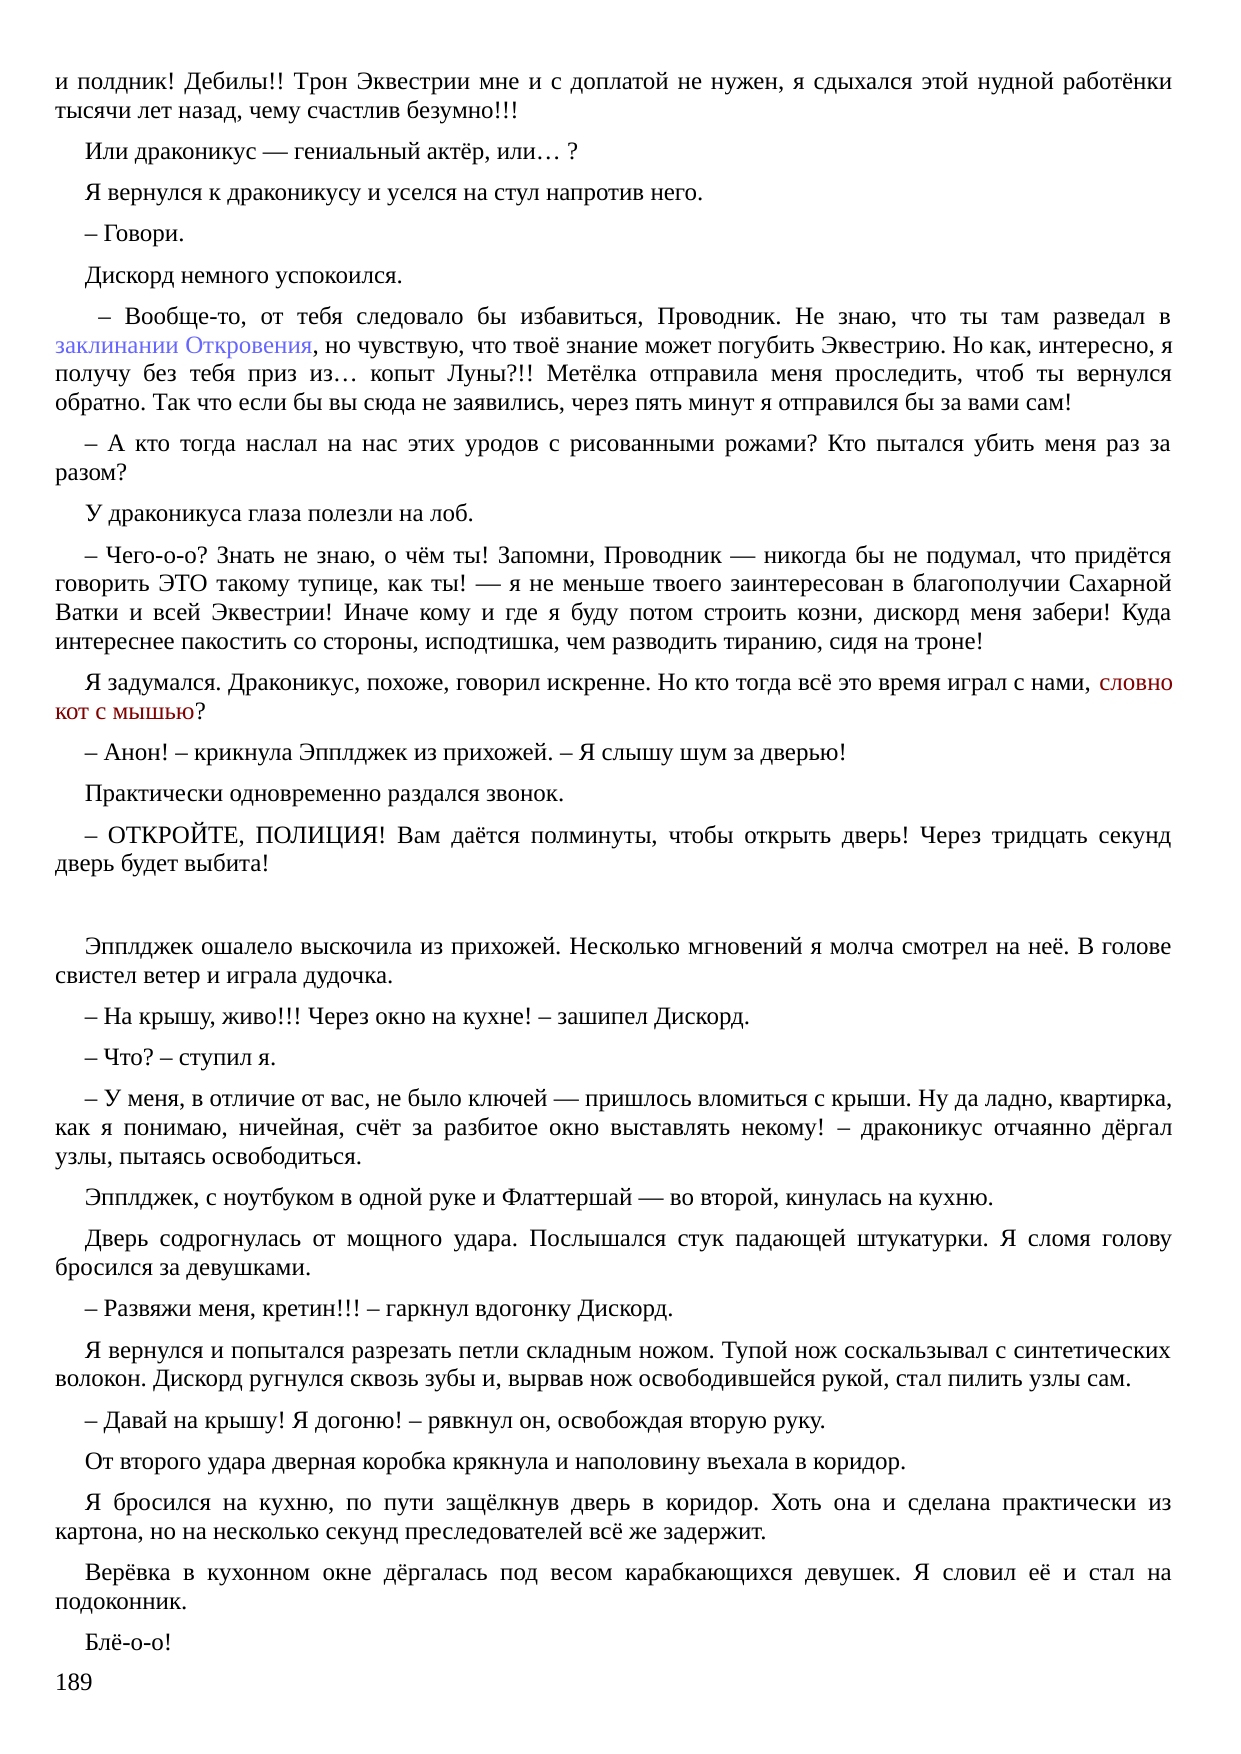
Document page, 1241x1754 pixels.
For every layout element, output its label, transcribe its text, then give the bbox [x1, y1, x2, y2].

text Блё-о-о! [55, 1627, 1173, 1656]
text Дверь содрогнулась от мощного удара. Послышался стук падающей штукатурки. Я сломя голову бросился за девушками. [55, 1223, 1173, 1281]
text – А кто тогда наслал на нас этих уродов с рисованными рожами? Кто пытался убить меня раз за разом? [55, 428, 1173, 486]
text – На крышу, живо!!! Через окно на кухне! – зашипел Дискорд. [55, 1001, 1173, 1030]
text Практически одновременно раздался звонок. [55, 778, 1173, 807]
text – Говори. [55, 218, 1173, 247]
text От второго удара дверная коробка крякнула и наполовину въехала в коридор. [55, 1446, 1173, 1475]
text Я бросился на кухню, по пути защёлкнув дверь в коридор. Хоть она и сделана практически из картона, но на несколько секунд преследователей всё же задержит. [55, 1487, 1173, 1545]
text Я вернулся к драконикусу и уселся на стул напротив него. [55, 177, 1173, 206]
text – Давай на крышу! Я догоню! – рявкнул он, освобождая вторую руку. [55, 1405, 1173, 1433]
text Я вернулся и попытался разрезать петли складным ножом. Тупой нож соскальзывал с синтетических волокон. Дискорд ругнулся сквозь зубы и, вырвав нож освободившейся рукой, стал пилить узлы сам. [55, 1335, 1173, 1392]
text – Анон! – крикнула Эпплджек из прихожей. – Я слышу шум за дверью! [55, 737, 1173, 766]
text – Вообще-то, от тебя следовало бы избавиться, Проводник. Не знаю, что ты там разведал в заклинании Откровения, но чувствую, что твоё знание может погубить Эквестрию. Но как, интересно, я получу без тебя приз из… копыт Луны?!! Метёлка отправила меня проследить, чтоб ты вернулся обратно. Так что если бы вы сюда не заявились, через пять минут я отправился бы за вами сам! [55, 301, 1173, 416]
text – Что? – ступил я. [55, 1042, 1173, 1071]
text Я задумался. Драконикус, похоже, говорил искренне. Но кто тогда всё это время играл с нами, словно кот с мышью? [55, 667, 1173, 725]
text и полдник! Дебилы!! Трон Эквестрии мне и с доплатой не нужен, я сдыхался этой нудной работёнки тысячи лет назад, чему счастлив безумно!!! [55, 66, 1173, 123]
text Или драконикус — гениальный актёр, или… ? [55, 136, 1173, 165]
text – Развяжи меня, кретин!!! – гаркнул вдогонку Дискорд. [55, 1293, 1173, 1322]
text У драконикуса глаза полезли на лоб. [55, 498, 1173, 527]
text – Чего-о-о? Знать не знаю, о чём ты! Запомни, Проводник — никогда бы не подумал, что придётся говорить ЭТО такому тупице, как ты! — я не меньше твоего заинтересован в благополучии Сахарной Ватки и всей Эквестрии! Иначе кому и где я буду потом строить козни, дискорд меня забери! Куда интереснее пакостить со стороны, исподтишка, чем разводить тиранию, сидя на троне! [55, 540, 1173, 655]
text Эпплджек, с ноутбуком в одной руке и Флаттершай — во второй, кинулась на кухню. [55, 1182, 1173, 1211]
text – У меня, в отличие от вас, не было ключей — пришлось вломиться с крыши. Ну да ладно, квартирка, как я понимаю, ничейная, счёт за разбитое окно выставлять некому! – драконикус отчаянно дёргал узлы, пытаясь освободиться. [55, 1083, 1173, 1170]
text Эпплджек ошалело выскочила из прихожей. Несколько мгновений я молча смотрел на неё. В голове свистел ветер и играла дудочка. [55, 931, 1173, 988]
text Дискорд немного успокоился. [55, 260, 1173, 288]
text – ОТКРОЙТЕ, ПОЛИЦИЯ! Вам даётся полминуты, чтобы открыть дверь! Через тридцать секунд дверь будет выбита! [55, 820, 1173, 877]
text Верёвка в кухонном окне дёргалась под весом карабкающихся девушек. Я словил её и стал на подоконник. [55, 1557, 1173, 1615]
